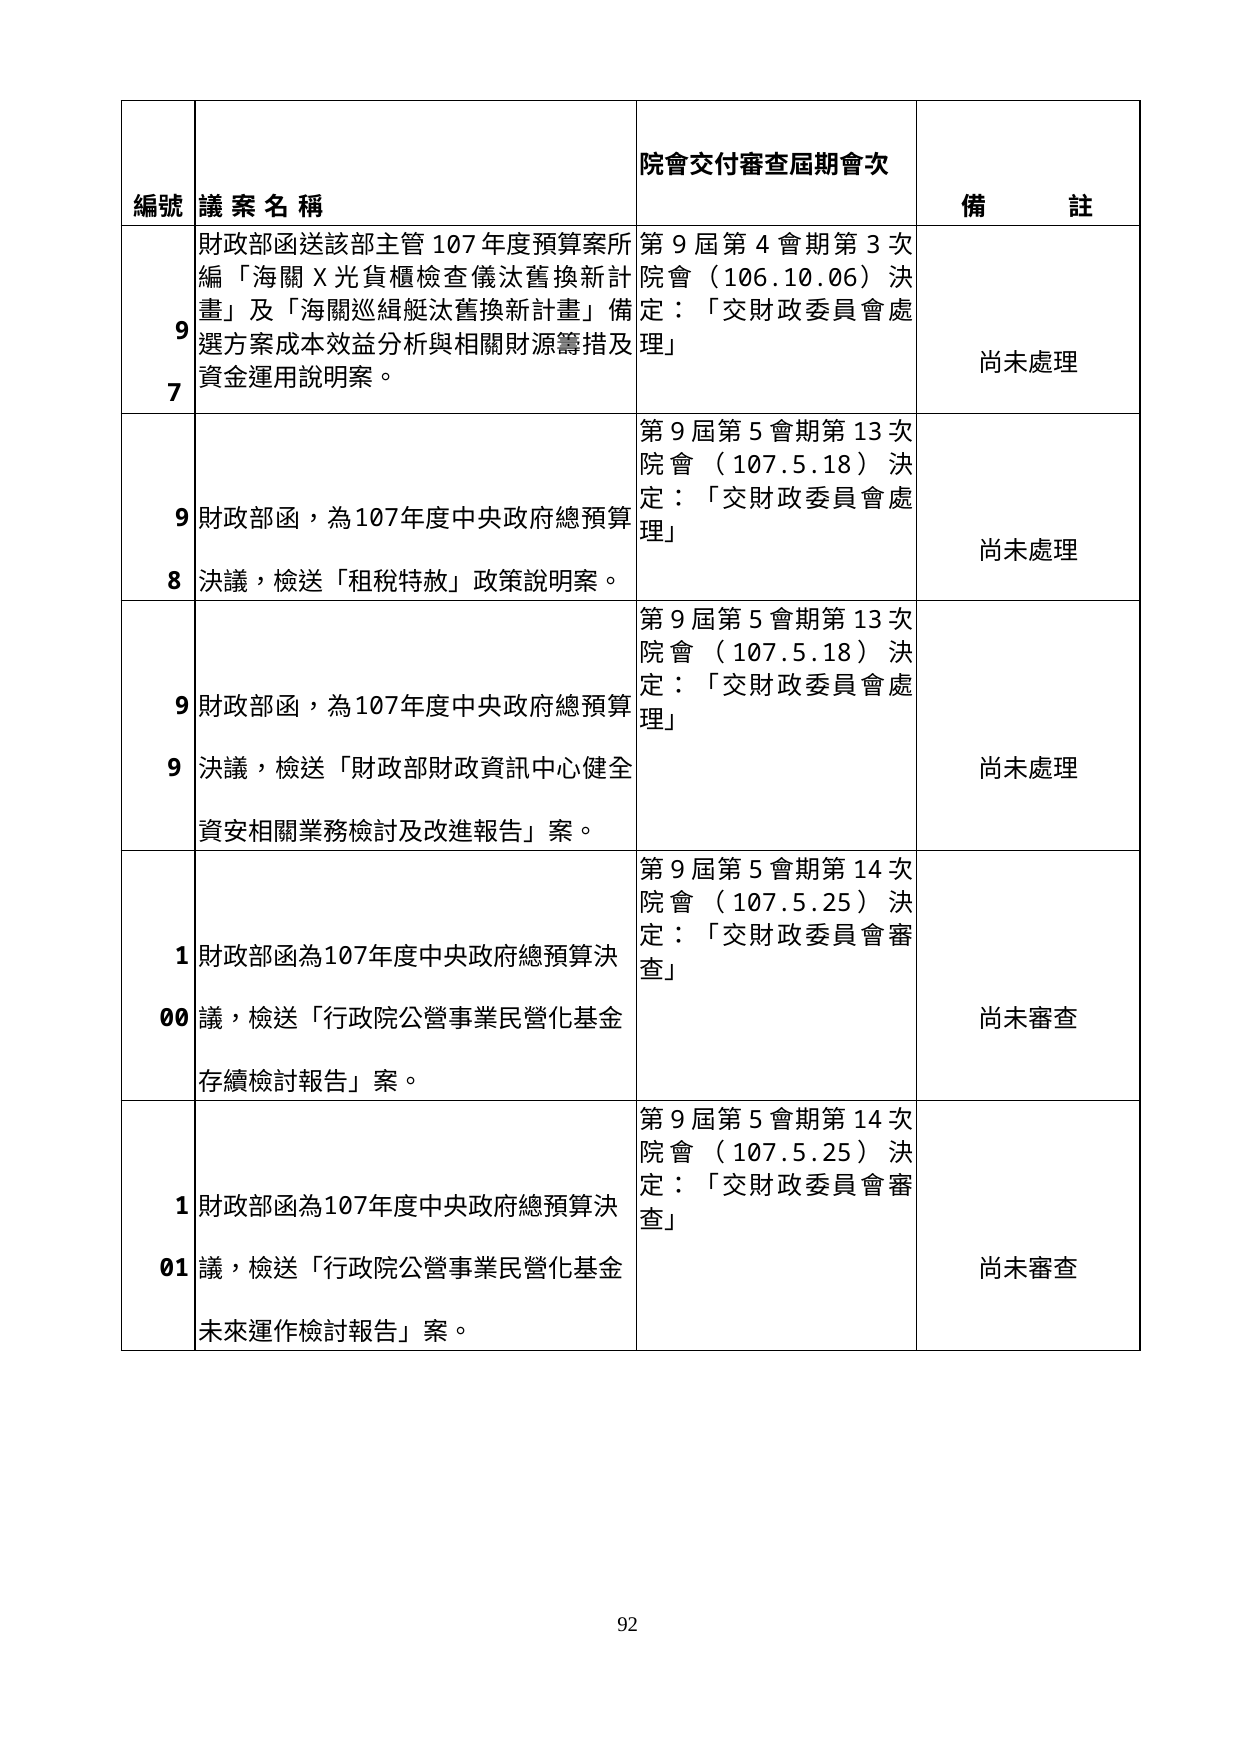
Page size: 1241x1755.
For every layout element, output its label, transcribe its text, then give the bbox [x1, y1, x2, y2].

table_cell [122, 1101, 194, 1350]
table_cell 尚未處理 [917, 226, 1139, 413]
table_cell 第9屆第5會期第14次院會（107.5.25）決定：「交財政委員會審查」 [637, 1101, 916, 1350]
table_cell 財政部函，為107年度中央政府總預算決議，檢送「財政部財政資訊中心健全資安相關業務檢討及改進報告」案。 [196, 601, 636, 850]
table_header 院會交付審查屆期會次 [637, 101, 916, 225]
table_cell 第9屆第4會期第3次院會（106.10.06）決定：「交財政委員會處理」 [637, 226, 916, 413]
table_cell 財政部函為107年度中央政府總預算決議，檢送「行政院公營事業民營化基金存續檢討報告」案。 [196, 851, 636, 1100]
table_cell 第9屆第5會期第13次院會（107.5.18）決定：「交財政委員會處理」 [637, 601, 916, 850]
table_header 編號 [122, 101, 194, 225]
table_cell 財政部函送該部主管107年度預算案所編「海關X光貨櫃檢查儀汰舊換新計畫」及「海關巡緝艇汰舊換新計畫」備選方案成本效益分析與相關財源籌措及資金運用說明案。 [196, 226, 636, 413]
table_header 備 註 [917, 101, 1139, 225]
table_cell 尚未審查 [917, 851, 1139, 1100]
table_header 議案名稱 [196, 101, 636, 225]
table_cell 尚未處理 [917, 414, 1139, 600]
table_cell 尚未審查 [917, 1101, 1139, 1350]
table_cell [122, 414, 194, 600]
table_cell 尚未處理 [917, 601, 1139, 850]
table_cell [122, 851, 194, 1100]
table_cell [122, 601, 194, 850]
table_cell 第9屆第5會期第13次院會（107.5.18）決定：「交財政委員會處理」 [637, 414, 916, 600]
table_cell 財政部函為107年度中央政府總預算決議，檢送「行政院公營事業民營化基金未來運作檢討報告」案。 [196, 1101, 636, 1350]
table_cell 第9屆第5會期第14次院會（107.5.25）決定：「交財政委員會審查」 [637, 851, 916, 1100]
table_cell [122, 226, 194, 413]
table_cell 財政部函，為107年度中央政府總預算決議，檢送「租稅特赦」政策說明案。 [196, 414, 636, 600]
